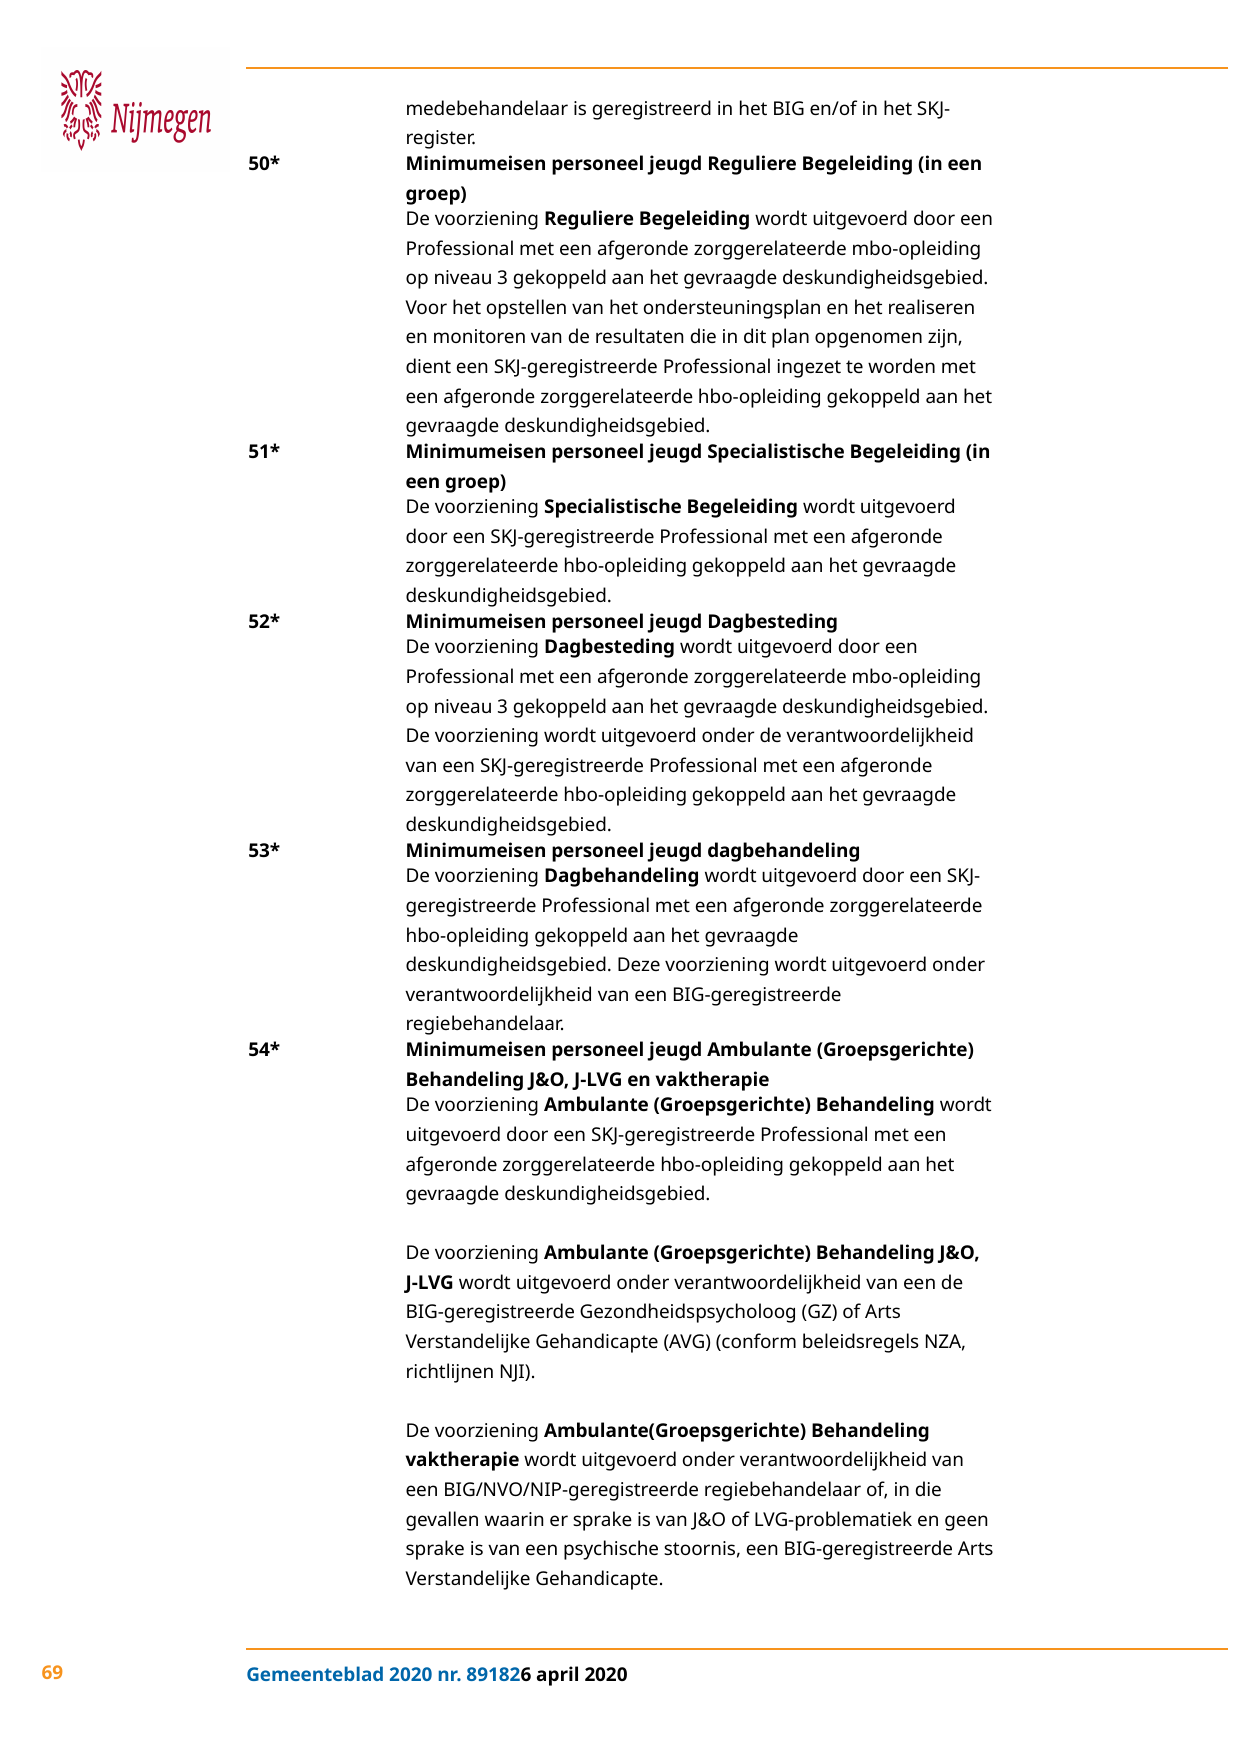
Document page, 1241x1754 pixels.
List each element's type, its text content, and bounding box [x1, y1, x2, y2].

table_cell [248, 205, 405, 438]
table_cell Minimumeisen personeel jeugd Ambulante (Groepsgerichte) Behandeling J&O, J-LVG en vaktherapie [405, 1036, 994, 1092]
table_cell medebehandelaar is geregistreerd in het BIG en/of in het SKJ-register. [405, 95, 994, 150]
table_cell [248, 494, 405, 608]
table_cell 51* [248, 438, 405, 493]
table_cell De voorziening Dagbehandeling wordt uitgevoerd door een SKJ-geregistreerde Professional met een afgeronde zorggerelateerde hbo-opleiding gekoppeld aan het gevraagde deskundigheidsgebied. Deze voorziening wordt uitgevoerd onder verantwoordelijkheid van een BIG-geregistreerde regiebehandelaar. [405, 863, 994, 1036]
table_cell 52* [248, 608, 405, 634]
table_cell 54* [248, 1036, 405, 1092]
table_cell Minimumeisen personeel jeugd Specialistische Begeleiding (in een groep) [405, 438, 994, 493]
table_cell [248, 634, 405, 837]
table_cell [248, 863, 405, 1036]
table_cell De voorziening Dagbesteding wordt uitgevoerd door een Professional met een afgeronde zorggerelateerde mbo-opleiding op niveau 3 gekoppeld aan het gevraagde deskundigheidsgebied. De voorziening wordt uitgevoerd onder de verantwoordelijkheid van een SKJ-geregistreerde Professional met een afgeronde zorggerelateerde hbo-opleiding gekoppeld aan het gevraagde deskundigheidsgebied. [405, 634, 994, 837]
table_cell De voorziening Ambulante (Groepsgerichte) Behandeling wordt uitgevoerd door een SKJ-geregistreerde Professional met een afgeronde zorggerelateerde hbo-opleiding gekoppeld aan het gevraagde deskundigheidsgebied. De voorziening Ambulante (Groepsgerichte) Behandeling J&O, J-LVG wordt uitgevoerd onder verantwoordelijkheid van een de BIG-geregistreerde Gezondheidspsycholoog (GZ) of Arts Verstandelijke Gehandicapte (AVG) (conform beleidsregels NZA, richtlijnen NJI). De voorziening Ambulante(Groepsgerichte) Behandeling vaktherapie wordt uitgevoerd onder verantwoordelijkheid van een BIG/NVO/NIP-geregistreerde regiebehandelaar of, in die gevallen waarin er sprake is van J&O of LVG-problematiek en geen sprake is van een psychische stoornis, een BIG-geregistreerde Arts Verstandelijke Gehandicapte. [405, 1092, 994, 1591]
table_cell De voorziening Reguliere Begeleiding wordt uitgevoerd door een Professional met een afgeronde zorggerelateerde mbo-opleiding op niveau 3 gekoppeld aan het gevraagde deskundigheidsgebied. Voor het opstellen van het ondersteuningsplan en het realiseren en monitoren van de resultaten die in dit plan opgenomen zijn, dient een SKJ-geregistreerde Professional ingezet te worden met een afgeronde zorggerelateerde hbo-opleiding gekoppeld aan het gevraagde deskundigheidsgebied. [405, 205, 994, 438]
table_cell [248, 95, 405, 150]
table_cell Minimumeisen personeel jeugd Dagbesteding [405, 608, 994, 634]
table_cell 50* [248, 150, 405, 205]
picture [41, 47, 231, 172]
table_cell 53* [248, 837, 405, 863]
table_cell Minimumeisen personeel jeugd dagbehandeling [405, 837, 994, 863]
table_cell De voorziening Specialistische Begeleiding wordt uitgevoerd door een SKJ-geregistreerde Professional met een afgeronde zorggerelateerde hbo-opleiding gekoppeld aan het gevraagde deskundigheidsgebied. [405, 494, 994, 608]
table_cell Minimumeisen personeel jeugd Reguliere Begeleiding (in een groep) [405, 150, 994, 205]
table_cell [248, 1092, 405, 1591]
